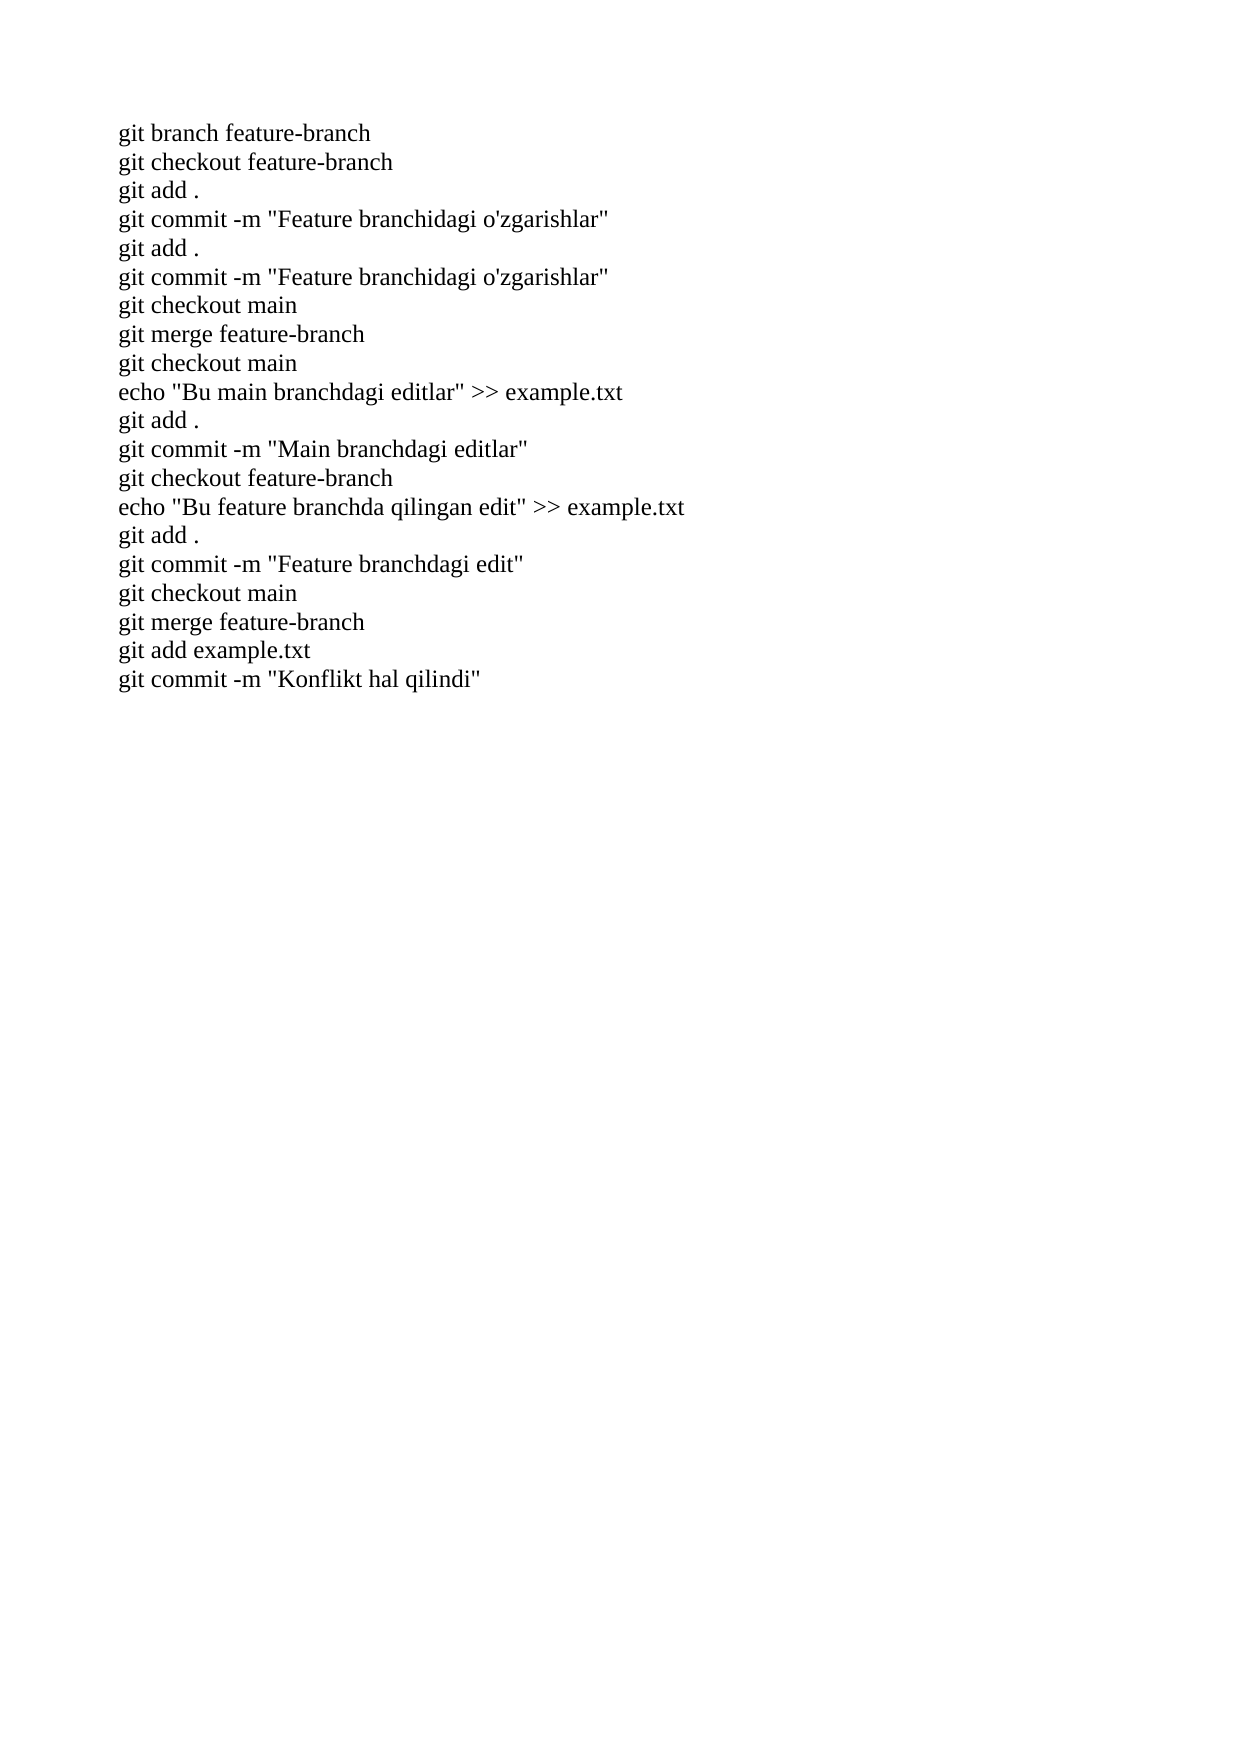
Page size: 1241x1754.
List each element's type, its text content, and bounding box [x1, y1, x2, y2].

text git commit -m "Feature branchidagi o'zgarishlar" git add . git commit -m "Feature branchidagi o'zgarishlar" git checkout main git merge feature-branch git checkout main [118, 204, 1122, 377]
text echo "Bu feature branchda qilingan edit" >> example.txt [118, 492, 1122, 521]
text git branch feature-branch git checkout feature-branch git add . [118, 118, 1122, 204]
text git add . [118, 521, 1122, 549]
text echo "Bu main branchdagi editlar" >> example.txt [118, 377, 1122, 406]
text git commit -m "Konflikt hal qilindi" [118, 664, 1122, 722]
text git merge feature-branch git add example.txt [118, 607, 1122, 664]
text git add . [118, 406, 1122, 434]
text git commit -m "Feature branchdagi edit" git checkout main [118, 549, 1122, 607]
text git commit -m "Main branchdagi editlar" git checkout feature-branch [118, 434, 1122, 492]
